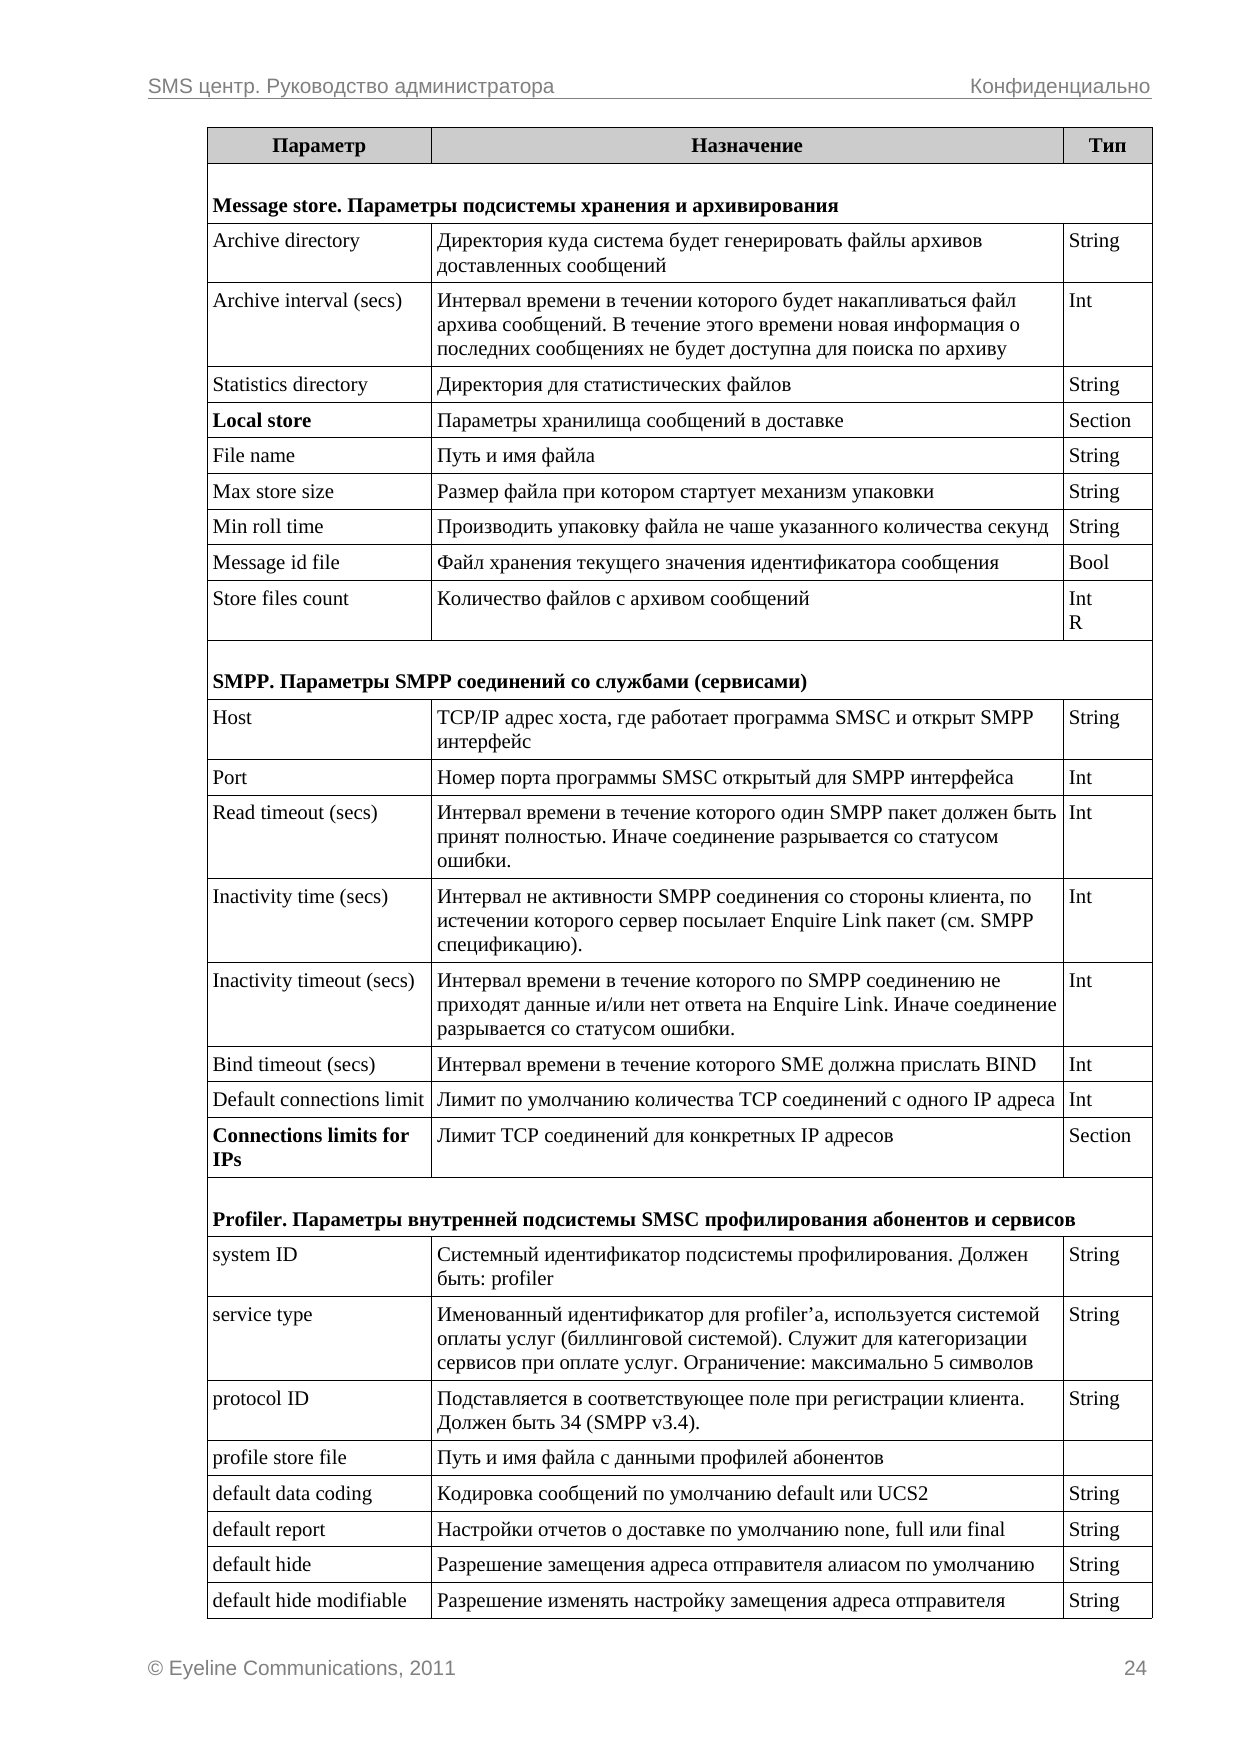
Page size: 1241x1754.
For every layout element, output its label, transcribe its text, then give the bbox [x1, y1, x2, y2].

table_cell String [1064, 474, 1152, 508]
table_cell Int [1064, 1047, 1152, 1081]
table_cell Интервал времени в течение которого один SMPP пакет должен быть принят полностью. Иначе соединение разрывается со статусом ошибки. [432, 796, 1063, 878]
table_cell Connections limits for IPs [208, 1118, 431, 1177]
table_header Назначение [432, 128, 1063, 163]
table_cell Bind timeout (secs) [208, 1047, 431, 1081]
table_cell String [1064, 1297, 1152, 1380]
table_cell [1064, 1441, 1152, 1475]
table_cell String [1064, 1583, 1152, 1618]
table_cell Параметры хранилища сообщений в доставке [432, 403, 1063, 437]
table_cell Директория для статистических файлов [432, 367, 1063, 402]
table_cell default hide [208, 1547, 431, 1582]
table_cell Файл хранения текущего значения идентификатора сообщения [432, 545, 1063, 580]
table_header Тип [1064, 128, 1152, 163]
table_cell String [1064, 367, 1152, 402]
table_cell Int [1064, 879, 1152, 962]
table_cell Производить упаковку файла не чаше указанного количества секунд [432, 510, 1063, 544]
table_cell Количество файлов с архивом сообщений [432, 581, 1063, 639]
table_cell Statistics directory [208, 367, 431, 402]
table_cell String [1064, 1381, 1152, 1439]
table_cell profile store file [208, 1441, 431, 1475]
table_cell Разрешение изменять настройку замещения адреса отправителя [432, 1583, 1063, 1618]
table_cell Section [1064, 403, 1152, 437]
table_cell String [1064, 1512, 1152, 1546]
table_cell Int [1064, 760, 1152, 794]
table_cell Bool [1064, 545, 1152, 580]
table_cell File name [208, 438, 431, 473]
table_cell Default connections limit [208, 1082, 431, 1117]
table_cell Подставляется в соответствующее поле при регистрации клиента. Должен быть 34 (SMPP v3.4). [432, 1381, 1063, 1439]
table_cell String [1064, 510, 1152, 544]
table_cell Системный идентификатор подсистемы профилирования. Должен быть: profiler [432, 1237, 1063, 1296]
table_cell Local store [208, 403, 431, 437]
table_cell Путь и имя файла с данными профилей абонентов [432, 1441, 1063, 1475]
table_cell Inactivity timeout (secs) [208, 963, 431, 1046]
table_cell Min roll time [208, 510, 431, 544]
table_cell Интервал времени в течение которого по SMPP соединению не приходят данные и/или нет ответа на Enquire Link. Иначе соединение разрывается со статусом ошибки. [432, 963, 1063, 1046]
table_cell Inactivity time (secs) [208, 879, 431, 962]
table_cell Номер порта программы SMSC открытый для SMPP интерфейса [432, 760, 1063, 794]
table_cell Port [208, 760, 431, 794]
table_cell String [1064, 1476, 1152, 1511]
table_cell Int [1064, 283, 1152, 366]
table_cell Store files count [208, 581, 431, 639]
table_cell String [1064, 1547, 1152, 1582]
table_cell String [1064, 438, 1152, 473]
table_cell Archive interval (secs) [208, 283, 431, 366]
table_cell String [1064, 1237, 1152, 1296]
table_cell SMPP. Параметры SMPP соединений со службами (сервисами) [208, 641, 1152, 699]
table_cell String [1064, 224, 1152, 282]
table_cell default report [208, 1512, 431, 1546]
table_cell Max store size [208, 474, 431, 508]
table_cell Разрешение замещения адреса отправителя алиасом по умолчанию [432, 1547, 1063, 1582]
table_cell system ID [208, 1237, 431, 1296]
table_cell Int [1064, 1082, 1152, 1117]
table_cell Message id file [208, 545, 431, 580]
table_cell Host [208, 700, 431, 759]
table_cell Int [1064, 796, 1152, 878]
table_cell Section [1064, 1118, 1152, 1177]
table_cell Размер файла при котором стартует механизм упаковки [432, 474, 1063, 508]
table_cell Лимит по умолчанию количества TCP соединений с одного IP адреса [432, 1082, 1063, 1117]
table_cell Int [1064, 963, 1152, 1046]
table_cell Настройки отчетов о доставке по умолчанию none, full или final [432, 1512, 1063, 1546]
table_cell Интервал не активности SMPP соединения со стороны клиента, по истечении которого сервер посылает Enquire Link пакет (см. SMPP спецификацию). [432, 879, 1063, 962]
table_cell Именованный идентификатор для profiler’а, используется системой оплаты услуг (биллинговой системой). Служит для категоризации сервисов при оплате услуг. Ограничение: максимально 5 символов [432, 1297, 1063, 1380]
table_cell Archive directory [208, 224, 431, 282]
table_cell service type [208, 1297, 431, 1380]
table_cell TCP/IP адрес хоста, где работает программа SMSC и открыт SMPP интерфейс [432, 700, 1063, 759]
table_cell default data coding [208, 1476, 431, 1511]
table_cell Интервал времени в течении которого будет накапливаться файл архива сообщений. В течение этого времени новая информация о последних сообщениях не будет доступна для поиска по архиву [432, 283, 1063, 366]
table_cell Лимит TCP соединений для конкретных IP адресов [432, 1118, 1063, 1177]
table_cell Интервал времени в течение которого SME должна прислать BIND [432, 1047, 1063, 1081]
table_cell Message store. Параметры подсистемы хранения и архивирования [208, 164, 1152, 223]
table_cell Директория куда система будет генерировать файлы архивов доставленных сообщений [432, 224, 1063, 282]
table_header Параметр [208, 128, 431, 163]
table_cell protocol ID [208, 1381, 431, 1439]
table_cell String [1064, 700, 1152, 759]
table_cell Кодировка сообщений по умолчанию default или UCS2 [432, 1476, 1063, 1511]
table_cell Int R [1064, 581, 1152, 639]
table_cell Profiler. Параметры внутренней подсистемы SMSC профилирования абонентов и сервисов [208, 1178, 1152, 1236]
table_cell Read timeout (secs) [208, 796, 431, 878]
table_cell Путь и имя файла [432, 438, 1063, 473]
table_cell default hide modifiable [208, 1583, 431, 1618]
